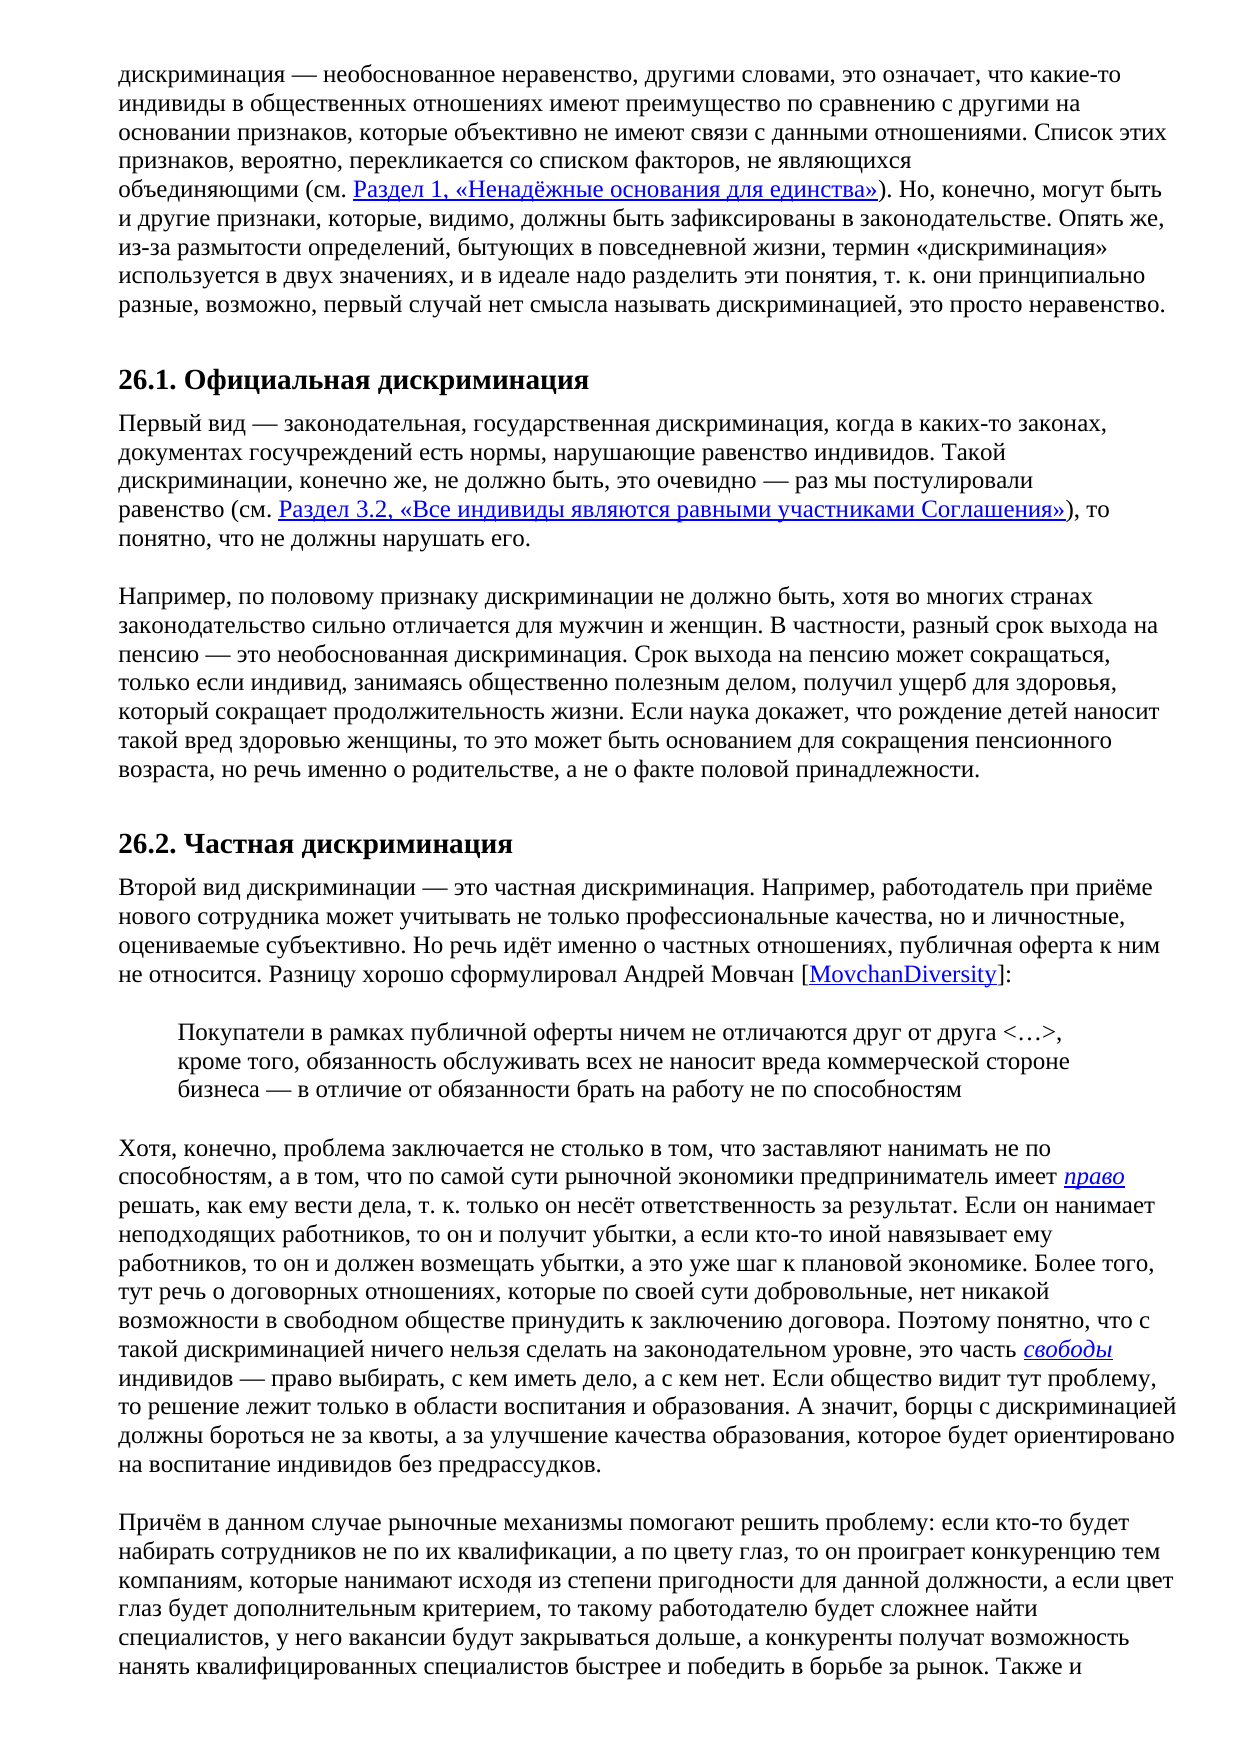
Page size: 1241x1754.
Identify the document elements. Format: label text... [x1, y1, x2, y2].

text Второй вид дискриминации — это частная дискриминация. Например, работодатель при приёме нового сотрудника может учитывать не только профессиональные качества, но и личностные, оцениваемые субъективно. Но речь идёт именно о частных отношениях, публичная оферта к ним не относится. Разницу хорошо сформулировал Андрей Мовчан [MovchanDiversity]: [118, 872, 1181, 987]
text Причём в данном случае рыночные механизмы помогают решить проблему: если кто-то будет набирать сотрудников не по их квалификации, а по цвету глаз, то он проиграет конкуренцию тем компаниям, которые нанимают исходя из степени пригодности для данной должности, а если цвет глаз будет дополнительным критерием, то такому работодателю будет сложнее найти специалистов, у него вакансии будут закрываться дольше, а конкуренты получат возможность нанять квалифицированных специалистов быстрее и победить в борьбе за рынок. Также и [118, 1507, 1181, 1680]
subtitle 26.2. Частная дискриминация [118, 826, 1181, 860]
subtitle 26.1. Официальная дискриминация [118, 362, 1181, 395]
text Первый вид — законодательная, государственная дискриминация, когда в каких-то законах, документах госучреждений есть нормы, нарушающие равенство индивидов. Такой дискриминации, конечно же, не должно быть, это очевидно — раз мы постулировали равенство (см. Раздел 3.2, «Все индивиды являются равными участниками Соглашения»), то понятно, что не должны нарушать его. [118, 408, 1181, 552]
text Хотя, конечно, проблема заключается не столько в том, что заставляют нанимать не по способностям, а в том, что по самой сути рыночной экономики предприниматель имеет право решать, как ему вести дела, т. к. только он несёт ответственность за результат. Если он нанимает неподходящих работников, то он и получит убытки, а если кто-то иной навязывает ему работников, то он и должен возмещать убытки, а это уже шаг к плановой экономике. Более того, тут речь о договорных отношениях, которые по своей сути добровольные, нет никакой возможности в свободном обществе принудить к заключению договора. Поэтому понятно, что с такой дискриминацией ничего нельзя сделать на законодательном уровне, это часть свободы индивидов — право выбирать, с кем иметь дело, а с кем нет. Если общество видит тут проблему, то решение лежит только в области воспитания и образования. А значит, борцы с дискриминацией должны бороться не за квоты, а за улучшение качества образования, которое будет ориентировано на воспитание индивидов без предрассудков. [118, 1133, 1181, 1478]
text Покупатели в рамках публичной оферты ничем не отличаются друг от друга <…>, кроме того, обязанность обслуживать всех не наносит вреда коммерческой стороне бизнеса — в отличие от обязанности брать на работу не по способностям [177, 1017, 1122, 1103]
text дискриминация — необоснованное неравенство, другими словами, это означает, что какие-то индивиды в общественных отношениях имеют преимущество по сравнению с другими на основании признаков, которые объективно не имеют связи с данными отношениями. Список этих признаков, вероятно, перекликается со списком факторов, не являющихся объединяющими (см. Раздел 1, «Ненадёжные основания для единства»). Но, конечно, могут быть и другие признаки, которые, видимо, должны быть зафиксированы в законодательстве. Опять же, из-за размытости определений, бытующих в повседневной жизни, термин «дискриминация» используется в двух значениях, и в идеале надо разделить эти понятия, т. к. они принципиально разные, возможно, первый случай нет смысла называть дискриминацией, это просто неравенство. [118, 59, 1181, 318]
text Например, по половому признаку дискриминации не должно быть, хотя во многих странах законодательство сильно отличается для мужчин и женщин. В частности, разный срок выхода на пенсию — это необоснованная дискриминация. Срок выхода на пенсию может сокращаться, только если индивид, занимаясь общественно полезным делом, получил ущерб для здоровья, который сокращает продолжительность жизни. Если наука докажет, что рождение детей наносит такой вред здоровью женщины, то это может быть основанием для сокращения пенсионного возраста, но речь именно о родительстве, а не о факте половой принадлежности. [118, 581, 1181, 782]
